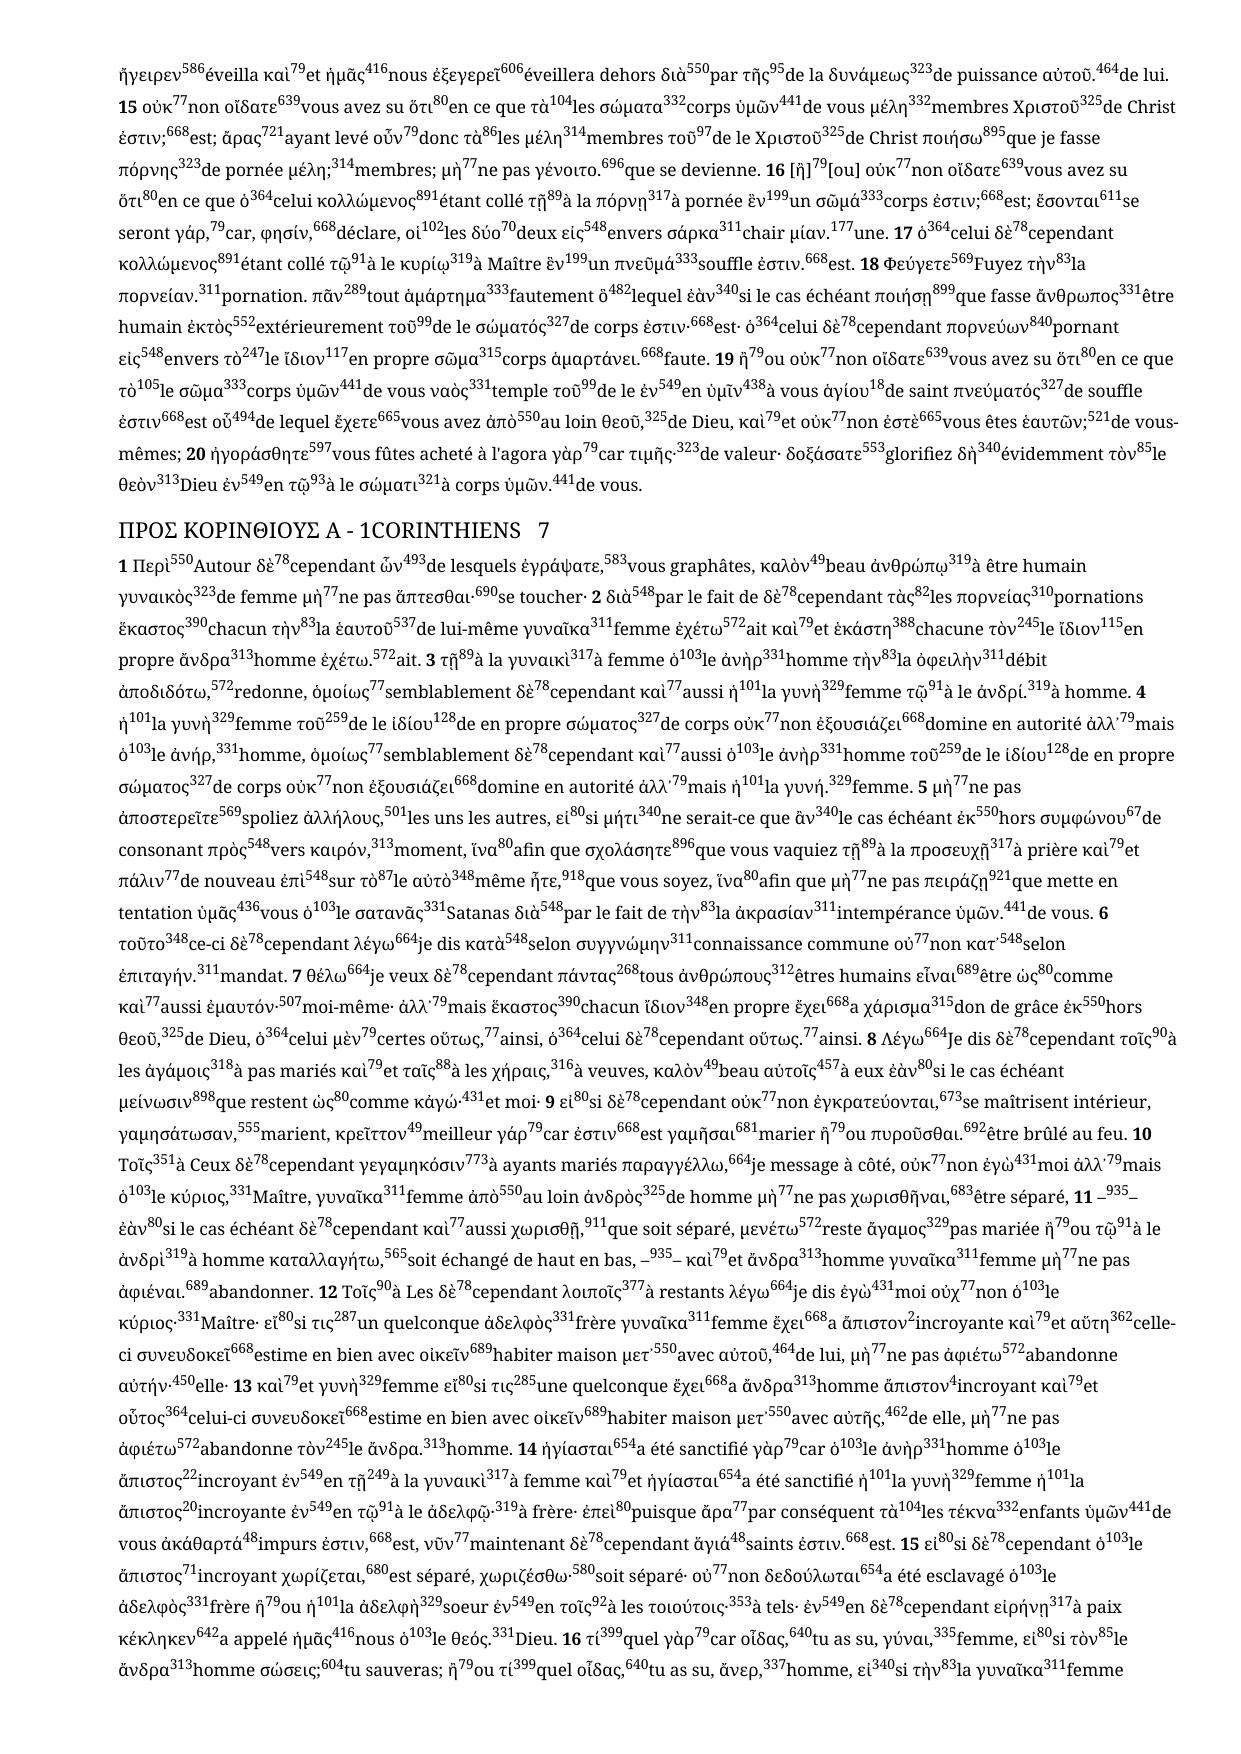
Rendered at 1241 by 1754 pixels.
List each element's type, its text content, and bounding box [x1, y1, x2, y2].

text ΠΡΟΣ ΚΟΡΙΝΘΙΟΥΣ Α - 1CORINTHIENS 7 [118, 516, 1181, 545]
text 1 Τολμᾷ668Ose τις390un quelconque ὑμῶν441de vous πρᾶγμα315acte ἔχων840ayant πρὸς548vers τὸν85le ἕτερον373autre-différent κρίνεσθαι692être jugé ἐπὶ550sur τῶν96de les ἀδίκων64de injustes καὶ79et οὐχὶ77non pas ἐπὶ550sur τῶν96de les ἁγίων;64de saints; 2 ἢ79ou οὐκ77non οἴδατε639vous avez su ὅτι80en ce que οἱ102les ἅγιοι70saints τὸν85le κόσμον313monde κρινοῦσιν;605jugeront; καὶ79et εἰ80si ἐν549en ὑμῖν438à vous κρίνεται680est jugé ὁ103le κόσμος,331monde, ἀνάξιοί46indignes ἐστε665vous êtes κριτηρίων326de critères ἐλαχίστων;17de moindres; 3 οὐκ77non οἴδατε639vous avez su ὅτι80en ce que ἀγγέλους312messagers κρινοῦμεν,601nous jugerons, μήτι340ne serait-ce que γε340du moins βιωτικά;54vitaux; 4 βιωτικὰ54vitaux μὲν340certes οὖν79donc κριτήρια314critères ἐὰν80si le cas échéant ἔχητε,918que vous ayez, τοὺς345ceux ἐξουθενημένους795ayants étés exclus comme rien ἐν549en τῇ89à la ἐκκλησίᾳ,317à église, τούτους345ceux-ci καθίζετε;665vous asseyez; 5 πρὸς548vers ἐντροπὴν311tournure intérieure ὑμῖν438à vous λέγω.664je dis. οὕτως77ainsi οὐκ340non ἔνι668a dans ἐν549en ὑμῖν438à vous οὐδεὶς390aucun σοφός,71sage, ὃς498lequel δυνήσεται612se pourra διακρῖναι681juger à travers ἀνὰ548de bas en haut μέσον55au milieu τοῦ97de le ἀδελφοῦ325de frère αὐτοῦ;464de lui; 6 ἀλλ᾽79mais ἀδελφὸς331frère μετὰ550avec ἀδελφοῦ325de frère κρίνεται680est jugé καὶ79et τοῦτο366ce-ci ἐπὶ550sur ἀπίστων;64de incroyants; 7 Ἤδη77Déjà μὲν77certes [οὖν]79[donc] ὅλως77entièrement ἥττημα333diminution ὑμῖν438à vous ἐστιν668est ὅτι80en ce que κρίματα314objets de jugements ἔχετε665vous avez μεθ᾽550avec ἑαυτῶν.521de vous-mêmes. διὰ548par le fait de τί399quel οὐχὶ77non pas μᾶλλον77davantage ἀδικεῖσθε;677vous êtes faits injustice; διὰ548par le fait de τί399quel οὐχὶ77non pas μᾶλλον77davantage ἀποστερεῖσθε;677vous êtes spoliés; 8 ἀλλ᾽79mais ὑμεῖς447vous ἀδικεῖτε665vous faites injustice καὶ79et ἀποστερεῖτε,665vous spoliez, καὶ79et τοῦτο348ce-ci ἀδελφούς.312frères. 9 Ἢ79Ou οὐκ77non οἴδατε639vous avez su ὅτι80en ce que ἄδικοι70injustes θεοῦ325de Dieu βασιλείαν311royauté οὐ77non κληρονομήσουσιν;605hériteront; μὴ77ne pas πλανᾶσθε·577soyez égarés· οὔτε79ni πόρνοι330pornos οὔτε79ni εἰδωλολάτραι330idolâtres οὔτε79ni μοιχοὶ330adultères οὔτε79ni μαλακοὶ70moelleux οὔτε79ni ἀρσενοκοῖται330mâles en couche 10 οὔτε79ni κλέπται330voleurs οὔτε79ni πλεονέκται,330cupides, οὐ77non μέθυσοι,330ivrognes, οὐ77non λοίδοροι,330insulteurs, οὐχ77non ἅρπαγες70ravisseurs βασιλείαν311royauté θεοῦ325de Dieu κληρονομήσουσιν.605hériteront. 11 καὶ79et ταῦτά365ces-ci τινες389des quelconques ἦτε·622vous étiez· ἀλλ᾽79mais ἀπελούσασθε,589vous vous baignâtes complètement, ἀλλ᾽79mais ἡγιάσθητε,597vous fûtes sanctifié, ἀλλ᾽79mais ἐδικαιώθητε597vous fûtes justifié ἐν549en τῷ93à le ὀνόματι321à nom τοῦ97de le κυρίου325de Maître Ἰησοῦ325de Iésous Χριστοῦ325de Christ καὶ79et ἐν549en τῷ93à le πνεύματι321à souffle τοῦ97de le θεοῦ325de Dieu ἡμῶν.423de nous. 12 Πάντα391Tous μοι420à moi ἔξεστιν668est permis ἀλλ᾽79mais οὐ77non πάντα391tous συμφέρει·668est opportun· πάντα391tous μοι420à moi ἔξεστιν668est permis ἀλλ᾽79mais οὐκ77non ἐγὼ431moi ἐξουσιασθήσομαι615je serai dominé en autorité ὑπό550sous τινος.386de un quelconque. 13 τὰ104les βρώματα332aliments τῇ89à la κοιλίᾳ317à cavité ventrale καὶ79et ἡ101la κοιλία329cavité ventrale τοῖς92à les βρώμασιν,320à aliments, ὁ103le δὲ78cependant θεὸς331Dieu καὶ79et ταύτην344celle-ci καὶ79et ταῦτα347ces-ci καταργήσει.606rendra complètement sans travail. τὸ105le δὲ78cependant σῶμα333corps οὐ77non τῇ89à la πορνείᾳ317à pornation ἀλλὰ79mais τῷ91à le κυρίῳ,319à Maître, καὶ79et ὁ103le κύριος331Maître τῷ93à le σώματι·321à corps· 14 ὁ103le δὲ78cependant θεὸς331Dieu καὶ79et τὸν85le κύριον313Maître ἤγειρεν586éveilla καὶ79et ἡμᾶς416nous ἐξεγερεῖ606éveillera dehors διὰ550par τῆς95de la δυνάμεως323de puissance αὐτοῦ.464de lui. 15 οὐκ77non οἴδατε639vous avez su ὅτι80en ce que τὰ104les σώματα332corps ὑμῶν441de vous μέλη332membres Χριστοῦ325de Christ ἐστιν;668est; ἄρας721ayant levé οὖν79donc τὰ86les μέλη314membres τοῦ97de le Χριστοῦ325de Christ ποιήσω895que je fasse πόρνης323de pornée μέλη;314membres; μὴ77ne pas γένοιτο.696que se devienne. 16 [ἢ]79[ou] οὐκ77non οἴδατε639vous avez su ὅτι80en ce que ὁ364celui κολλώμενος891étant collé τῇ89à la πόρνῃ317à pornée ἓν199un σῶμά333corps ἐστιν;668est; ἔσονται611se seront γάρ,79car, φησίν,668déclare, οἱ102les δύο70deux εἰς548envers σάρκα311chair μίαν.177une. 17 ὁ364celui δὲ78cependant κολλώμενος891étant collé τῷ91à le κυρίῳ319à Maître ἓν199un πνεῦμά333souffle ἐστιν.668est. 18 Φεύγετε569Fuyez τὴν83la πορνείαν.311pornation. πᾶν289tout ἁμάρτημα333fautement ὃ482lequel ἐὰν340si le cas échéant ποιήσῃ899que fasse ἄνθρωπος331être humain ἐκτὸς552extérieurement τοῦ99de le σώματός327de corps ἐστιν·668est· ὁ364celui δὲ78cependant πορνεύων840pornant εἰς548envers τὸ247le ἴδιον117en propre σῶμα315corps ἁμαρτάνει.668faute. 19 ἢ79ou οὐκ77non οἴδατε639vous avez su ὅτι80en ce que τὸ105le σῶμα333corps ὑμῶν441de vous ναὸς331temple τοῦ99de le ἐν549en ὑμῖν438à vous ἁγίου18de saint πνεύματός327de souffle ἐστιν668est οὗ494de lequel ἔχετε665vous avez ἀπὸ550au loin θεοῦ,325de Dieu, καὶ79et οὐκ77non ἐστὲ665vous êtes ἑαυτῶν;521de vous-mêmes; 20 ἠγοράσθητε597vous fûtes acheté à l'agora γὰρ79car τιμῆς·323de valeur· δοξάσατε553glorifiez δὴ340évidemment τὸν85le θεὸν313Dieu ἐν549en τῷ93à le σώματι321à corps ὑμῶν.441de vous. [118, 59, 1181, 497]
text 1 Περὶ550Autour δὲ78cependant ὧν493de lesquels ἐγράψατε,583vous graphâtes, καλὸν49beau ἀνθρώπῳ319à être humain γυναικὸς323de femme μὴ77ne pas ἅπτεσθαι·690se toucher· 2 διὰ548par le fait de δὲ78cependant τὰς82les πορνείας310pornations ἕκαστος390chacun τὴν83la ἑαυτοῦ537de lui-même γυναῖκα311femme ἐχέτω572ait καὶ79et ἑκάστη388chacune τὸν245le ἴδιον115en propre ἄνδρα313homme ἐχέτω.572ait. 3 τῇ89à la γυναικὶ317à femme ὁ103le ἀνὴρ331homme τὴν83la ὀφειλὴν311débit ἀποδιδότω,572redonne, ὁμοίως77semblablement δὲ78cependant καὶ77aussi ἡ101la γυνὴ329femme τῷ91à le ἀνδρί.319à homme. 4 ἡ101la γυνὴ329femme τοῦ259de le ἰδίου128de en propre σώματος327de corps οὐκ77non ἐξουσιάζει668domine en autorité ἀλλ᾽79mais ὁ103le ἀνήρ,331homme, ὁμοίως77semblablement δὲ78cependant καὶ77aussi ὁ103le ἀνὴρ331homme τοῦ259de le ἰδίου128de en propre σώματος327de corps οὐκ77non ἐξουσιάζει668domine en autorité ἀλλ᾽79mais ἡ101la γυνή.329femme. 5 μὴ77ne pas ἀποστερεῖτε569spoliez ἀλλήλους,501les uns les autres, εἰ80si μήτι340ne serait-ce que ἂν340le cas échéant ἐκ550hors συμφώνου67de consonant πρὸς548vers καιρόν,313moment, ἵνα80afin que σχολάσητε896que vous vaquiez τῇ89à la προσευχῇ317à prière καὶ79et πάλιν77de nouveau ἐπὶ548sur τὸ87le αὐτὸ348même ἦτε,918que vous soyez, ἵνα80afin que μὴ77ne pas πειράζῃ921que mette en tentation ὑμᾶς436vous ὁ103le σατανᾶς331Satanas διὰ548par le fait de τὴν83la ἀκρασίαν311intempérance ὑμῶν.441de vous. 6 τοῦτο348ce-ci δὲ78cependant λέγω664je dis κατὰ548selon συγγνώμην311connaissance commune οὐ77non κατ᾽548selon ἐπιταγήν.311mandat. 7 θέλω664je veux δὲ78cependant πάντας268tous ἀνθρώπους312êtres humains εἶναι689être ὡς80comme καὶ77aussi ἐμαυτόν·507moi-même· ἀλλ᾽79mais ἕκαστος390chacun ἴδιον348en propre ἔχει668a χάρισμα315don de grâce ἐκ550hors θεοῦ,325de Dieu, ὁ364celui μὲν79certes οὕτως,77ainsi, ὁ364celui δὲ78cependant οὕτως.77ainsi. 8 Λέγω664Je dis δὲ78cependant τοῖς90à les ἀγάμοις318à pas mariés καὶ79et ταῖς88à les χήραις,316à veuves, καλὸν49beau αὐτοῖς457à eux ἐὰν80si le cas échéant μείνωσιν898que restent ὡς80comme κἀγώ·431et moi· 9 εἰ80si δὲ78cependant οὐκ77non ἐγκρατεύονται,673se maîtrisent intérieur, γαμησάτωσαν,555marient, κρεῖττον49meilleur γάρ79car ἐστιν668est γαμῆσαι681marier ἢ79ou πυροῦσθαι.692être brûlé au feu. 10 Τοῖς351à Ceux δὲ78cependant γεγαμηκόσιν773à ayants mariés παραγγέλλω,664je message à côté, οὐκ77non ἐγὼ431moi ἀλλ᾽79mais ὁ103le κύριος,331Maître, γυναῖκα311femme ἀπὸ550au loin ἀνδρὸς325de homme μὴ77ne pas χωρισθῆναι,683être séparé, 11 –935– ἐὰν80si le cas échéant δὲ78cependant καὶ77aussi χωρισθῇ,911que soit séparé, μενέτω572reste ἄγαμος329pas mariée ἢ79ou τῷ91à le ἀνδρὶ319à homme καταλλαγήτω,565soit échangé de haut en bas, –935– καὶ79et ἄνδρα313homme γυναῖκα311femme μὴ77ne pas ἀφιέναι.689abandonner. 12 Τοῖς90à Les δὲ78cependant λοιποῖς377à restants λέγω664je dis ἐγὼ431moi οὐχ77non ὁ103le κύριος·331Maître· εἴ80si τις287un quelconque ἀδελφὸς331frère γυναῖκα311femme ἔχει668a ἄπιστον2incroyante καὶ79et αὕτη362celle-ci συνευδοκεῖ668estime en bien avec οἰκεῖν689habiter maison μετ᾽550avec αὐτοῦ,464de lui, μὴ77ne pas ἀφιέτω572abandonne αὐτήν·450elle· 13 καὶ79et γυνὴ329femme εἴ80si τις285une quelconque ἔχει668a ἄνδρα313homme ἄπιστον4incroyant καὶ79et οὗτος364celui-ci συνευδοκεῖ668estime en bien avec οἰκεῖν689habiter maison μετ᾽550avec αὐτῆς,462de elle, μὴ77ne pas ἀφιέτω572abandonne τὸν245le ἄνδρα.313homme. 14 ἡγίασται654a été sanctifié γὰρ79car ὁ103le ἀνὴρ331homme ὁ103le ἄπιστος22incroyant ἐν549en τῇ249à la γυναικὶ317à femme καὶ79et ἡγίασται654a été sanctifié ἡ101la γυνὴ329femme ἡ101la ἄπιστος20incroyante ἐν549en τῷ91à le ἀδελφῷ·319à frère· ἐπεὶ80puisque ἄρα77par conséquent τὰ104les τέκνα332enfants ὑμῶν441de vous ἀκάθαρτά48impurs ἐστιν,668est, νῦν77maintenant δὲ78cependant ἅγιά48saints ἐστιν.668est. 15 εἰ80si δὲ78cependant ὁ103le ἄπιστος71incroyant χωρίζεται,680est séparé, χωριζέσθω·580soit séparé· οὐ77non δεδούλωται654a été esclavagé ὁ103le ἀδελφὸς331frère ἢ79ou ἡ101la ἀδελφὴ329soeur ἐν549en τοῖς92à les τοιούτοις·353à tels· ἐν549en δὲ78cependant εἰρήνῃ317à paix κέκληκεν642a appelé ἡμᾶς416nous ὁ103le θεός.331Dieu. 16 τί399quel γὰρ79car οἶδας,640tu as su, γύναι,335femme, εἰ80si τὸν85le ἄνδρα313homme σώσεις;604tu sauveras; ἢ79ou τί399quel οἶδας,640tu as su, ἄνερ,337homme, εἰ340si τὴν83la γυναῖκα311femme σώσεις;604tu sauveras; 17 Εἰ551Si μὴ77ne pas ἑκάστῳ378à chacun ὡς80comme ἐμέρισεν586partagea ὁ103le κύριος,331Maître, ἕκαστον373chacun ὡς80comme κέκληκεν642a appelé ὁ103le θεός,331Dieu, οὕτως77ainsi περιπατείτω.572piétine autour. καὶ79et οὕτως77ainsi ἐν549en ταῖς88à les ἐκκλησίαις316à églises πάσαις272à toutes διατάσσομαι.670je m'ordonne au-travers. 18 περιτετμημένος813ayant été circoncit τις390un quelconque ἐκλήθη,600fut appelé, μὴ77ne pas ἐπισπάσθω·576se tire sur· ἐν549en ἀκροβυστίᾳ317à prépuce κέκληταί654a été appelé τις,390un quelconque, μὴ77ne pas περιτεμνέσθω.580soit circoncit. 19 ἡ101la περιτομὴ329circoncision οὐδέν392aucun ἐστιν668est καὶ79et ἡ101la ἀκροβυστία329prépuce οὐδέν392aucun ἐστιν,668est, ἀλλὰ79mais τήρησις329garde ἐντολῶν322de commandements θεοῦ.325de Dieu. 20 ἕκαστος390chacun ἐν549en τῇ89à la κλήσει317à appellation ᾗ484à laquelle ἐκλήθη,600fut appelé, ἐν549en ταύτῃ350à celle-ci μενέτω.572reste. 21 δοῦλος331mâle esclave ἐκλήθης,598tu fus appelé, μή77ne pas σοι439à toi μελέτω·572soucie· ἀλλ᾽79mais εἰ80si καὶ77aussi δύνασαι672tu te peux ἐλεύθερος47libre γενέσθαι,682se devenir, μᾶλλον77davantage χρῆσαι.558te utilise. 22 ὁ364celui γὰρ79car ἐν549en κυρίῳ319à Maître κληθεὶς760ayant été appelé δοῦλος331mâle esclave ἀπελεύθερος331libre loin κυρίου325de Maître ἐστίν,668est, ὁμοίως77semblablement ὁ103le ἐλεύθερος71libre κληθεὶς760ayant été appelé δοῦλός331mâle esclave ἐστιν668est Χριστοῦ.325de Christ. 23 τιμῆς323de valeur ἠγοράσθητε·597vous fûtes acheté à l'agora· μὴ77ne pas γίνεσθε573que vous vous devenez δοῦλοι330mâles esclaves ἀνθρώπων.324de êtres humains. 24 ἕκαστος390chacun ἐν549en ᾧ488à lequel ἐκλήθη,600fut appelé, ἀδελφοί,336frères, ἐν549en τούτῳ354à ce-ci μενέτω572reste παρὰ549à côté θεῷ.319à Dieu. 25 Περὶ550Autour δὲ78cependant τῶν94de les παρθένων322de vierges ἐπιταγὴν311mandat κυρίου325de Maître οὐκ77non ἔχω,664j'ai, γνώμην311opinion δὲ78cependant δίδωμι664je donne ὡς80comme ἠλεημένος813ayant été fait miséricorde ὑπὸ550sous κυρίου325de Maître πιστὸς47croyable εἶναι.689être. 26 Νομίζω664Je fais loi οὖν79donc τοῦτο140ce-ci καλὸν34beau ὑπάρχειν689subsister διὰ548par le fait de τὴν83la ἐνεστῶσαν768ayante dressée dedans ἀνάγκην,311nécessité, ὅτι80en ce que καλὸν49beau ἀνθρώπῳ319à être humain τὸ366ce οὕτως77ainsi εἶναι.689être. 27 δέδεσαι652tu as été attaché de lien γυναικί,317à femme, μὴ77ne pas ζήτει570cherche λύσιν·311déliage· λέλυσαι652tu as été délié ἀπὸ550au loin γυναικός,323de femme, μὴ77ne pas ζήτει570cherche γυναῖκα.311femme. 28 ἐὰν80si le cas échéant δὲ78cependant καὶ77aussi γαμήσῃς,897que tu maries, οὐχ77non ἥμαρτες,584tu fautas, καὶ79et ἐὰν80si le cas échéant γήμῃ899que marie ἡ101la παρθένος,329vierge, οὐχ77non ἥμαρτεν·586fauta· θλῖψιν311oppression δὲ78cependant τῇ89à la σαρκὶ317à chair ἕξουσιν605auront οἱ102les τοιοῦτοι,363tels, ἐγὼ431moi δὲ78cependant ὑμῶν441de vous φείδομαι.670je m'épargne. 29 Τοῦτο348Ce-ci δέ78cependant φημι,664je déclare, ἀδελφοί,336frères, ὁ103le καιρὸς331moment συνεσταλμένος813ayant été équipé ensemble ἐστίν·668est· τὸ87le λοιπόν,375restant, ἵνα80afin que καὶ77aussi οἱ363ceux ἔχοντες839ayants γυναῖκας310femmes ὡς80comme μὴ77ne pas ἔχοντες839ayants ὦσιν920que soient 30 καὶ79et οἱ363ceux κλαίοντες839pleurants ὡς80comme μὴ77ne pas κλαίοντες839pleurants καὶ79et οἱ363ceux χαίροντες839étants de joie ὡς80comme μὴ77ne pas χαίροντες839étants de joie καὶ79et οἱ363ceux ἀγοράζοντες839achetants à l'agora ὡς80comme μὴ77ne pas κατέχοντες,839tenants de haut en bas, 31 καὶ79et οἱ363ceux χρώμενοι866se utilisants τὸν85le κόσμον313monde ὡς80comme μὴ77ne pas καταχρώμενοι·866se utilisants de haut en bas· παράγει668mène de côté γὰρ79car τὸ105le σχῆμα333schéma τοῦ97de le κόσμου325de monde τούτου.150de celui-ci. 32 Θέλω664Je veux δὲ78cependant ὑμᾶς436vous ἀμερίμνους31insouciants εἶναι.689être. ὁ103le ἄγαμος331pas marié μεριμνᾷ668inquiète τὰ347ces τοῦ97de le κυρίου,325de Maître, πῶς77comment? ἀρέσῃ899que plaise τῷ91à le κυρίῳ·319à Maître· 33 ὁ364celui δὲ78cependant γαμήσας721ayant marié μεριμνᾷ668inquiète τὰ347ces τοῦ97de le κόσμου,325de monde, πῶς77comment? ἀρέσῃ899que plaise τῇ249à la γυναικί,317à femme, 34 καὶ79et μεμέρισται.654a été partagé. καὶ79et ἡ101la γυνὴ329femme ἡ101la ἄγαμος329pas mariée καὶ79et ἡ101la παρθένος329vierge μεριμνᾷ668inquiète τὰ347ces τοῦ97de le κυρίου,325de Maître, ἵνα80afin que ᾖ921que soit ἁγία45sainte καὶ79et τῷ93à le σώματι321à corps καὶ79et τῷ93à le πνεύματι·321à souffle· ἡ362celle δὲ78cependant γαμήσασα719ayante mariée μεριμνᾷ668inquiète τὰ347ces τοῦ97de le κόσμου,325de monde, πῶς77comment? ἀρέσῃ899que plaise τῷ251à le ἀνδρί.319à homme. 35 τοῦτο348ce-ci δὲ78cependant πρὸς548vers τὸ87le ὑμῶν441de vous αὐτῶν521de vous-mêmes σύμφορον55convenable λέγω,664je dis, οὐχ77non ἵνα80afin que βρόχον313noeud coulant ὑμῖν438à vous ἐπιβάλω895que je surjette ἀλλὰ79mais πρὸς548vers τὸ482ce εὔσχημον55élégant καὶ79et εὐπάρεδρον55dévoué τῷ91à le κυρίῳ319à Maître ἀπερισπάστως.77sans distraction. 36 Εἰ80Si δέ78cependant τις390un quelconque ἀσχημονεῖν689être inélégant ἐπὶ548sur τὴν83la παρθένον311vierge αὐτοῦ464de lui νομίζει,668fait loi, ἐὰν80si le cas échéant ᾖ921que soit ὑπέρακμος45au-dessus du point le plus haut καὶ79et οὕτως77ainsi ὀφείλει668doit γίνεσθαι,690se devenir, ὃ482lequel θέλει668veut ποιείτω,572fasse, οὐχ77non ἁμαρτάνει,668faute, γαμείτωσαν.571marient. 37 ὃς498lequel δὲ78cependant ἕστηκεν642a dressé ἐν549en τῇ89à la καρδίᾳ317à coeur αὐτοῦ464de lui ἑδραῖος71assis μὴ77ne pas ἔχων840ayant ἀνάγκην,311nécessité, ἐξουσίαν311autorité δὲ78cependant ἔχει668a περὶ550autour τοῦ259de le ἰδίου128de en propre θελήματος327de volonté καὶ79et τοῦτο348ce-ci κέκρικεν642a jugé ἐν549en τῇ249à la ἰδίᾳ119à en propre καρδίᾳ,317à coeur, τηρεῖν689garder τὴν83la ἑαυτοῦ537de lui-même παρθένον,311vierge, καλῶς77bellement ποιήσει.606fera. 38 ὥστε80de sorte que καὶ79et ὁ364celui γαμίζων840donnant en mariage τὴν83la ἑαυτοῦ537de lui-même παρθένον311vierge καλῶς77bellement ποιεῖ668fait καὶ79et ὁ364celui μὴ77ne pas γαμίζων840donnant en mariage κρεῖσσον77meilleurement ποιήσει.606fera. 39 Γυνὴ329Femme δέδεται654a été attaché de lien ἐφ᾽548sur ὅσον295autant lequel χρόνον313temps ζῇ668vit ὁ103le ἀνὴρ331homme αὐτῆς·462de elle· ἐὰν80si le cas échéant δὲ78cependant κοιμηθῇ911que soit mis au coucher ὁ103le ἀνήρ,331homme, ἐλευθέρα45libre ἐστὶν668est ᾧ486à lequel θέλει668veut γαμηθῆναι,683être marié, μόνον77seulement ἐν549en κυρίῳ.319à Maître. 40 μακαριωτέρα45plus heureuse δέ78cependant ἐστιν668est ἐὰν80si le cas échéant οὕτως77ainsi μείνῃ,899que reste, κατὰ548selon τὴν83la ἐμὴν216mienne γνώμην·311opinion· δοκῶ664j'estime δὲ78cependant κἀγὼ431et moi πνεῦμα315souffle θεοῦ325de Dieu ἔχειν.689avoir. [118, 550, 1181, 1682]
